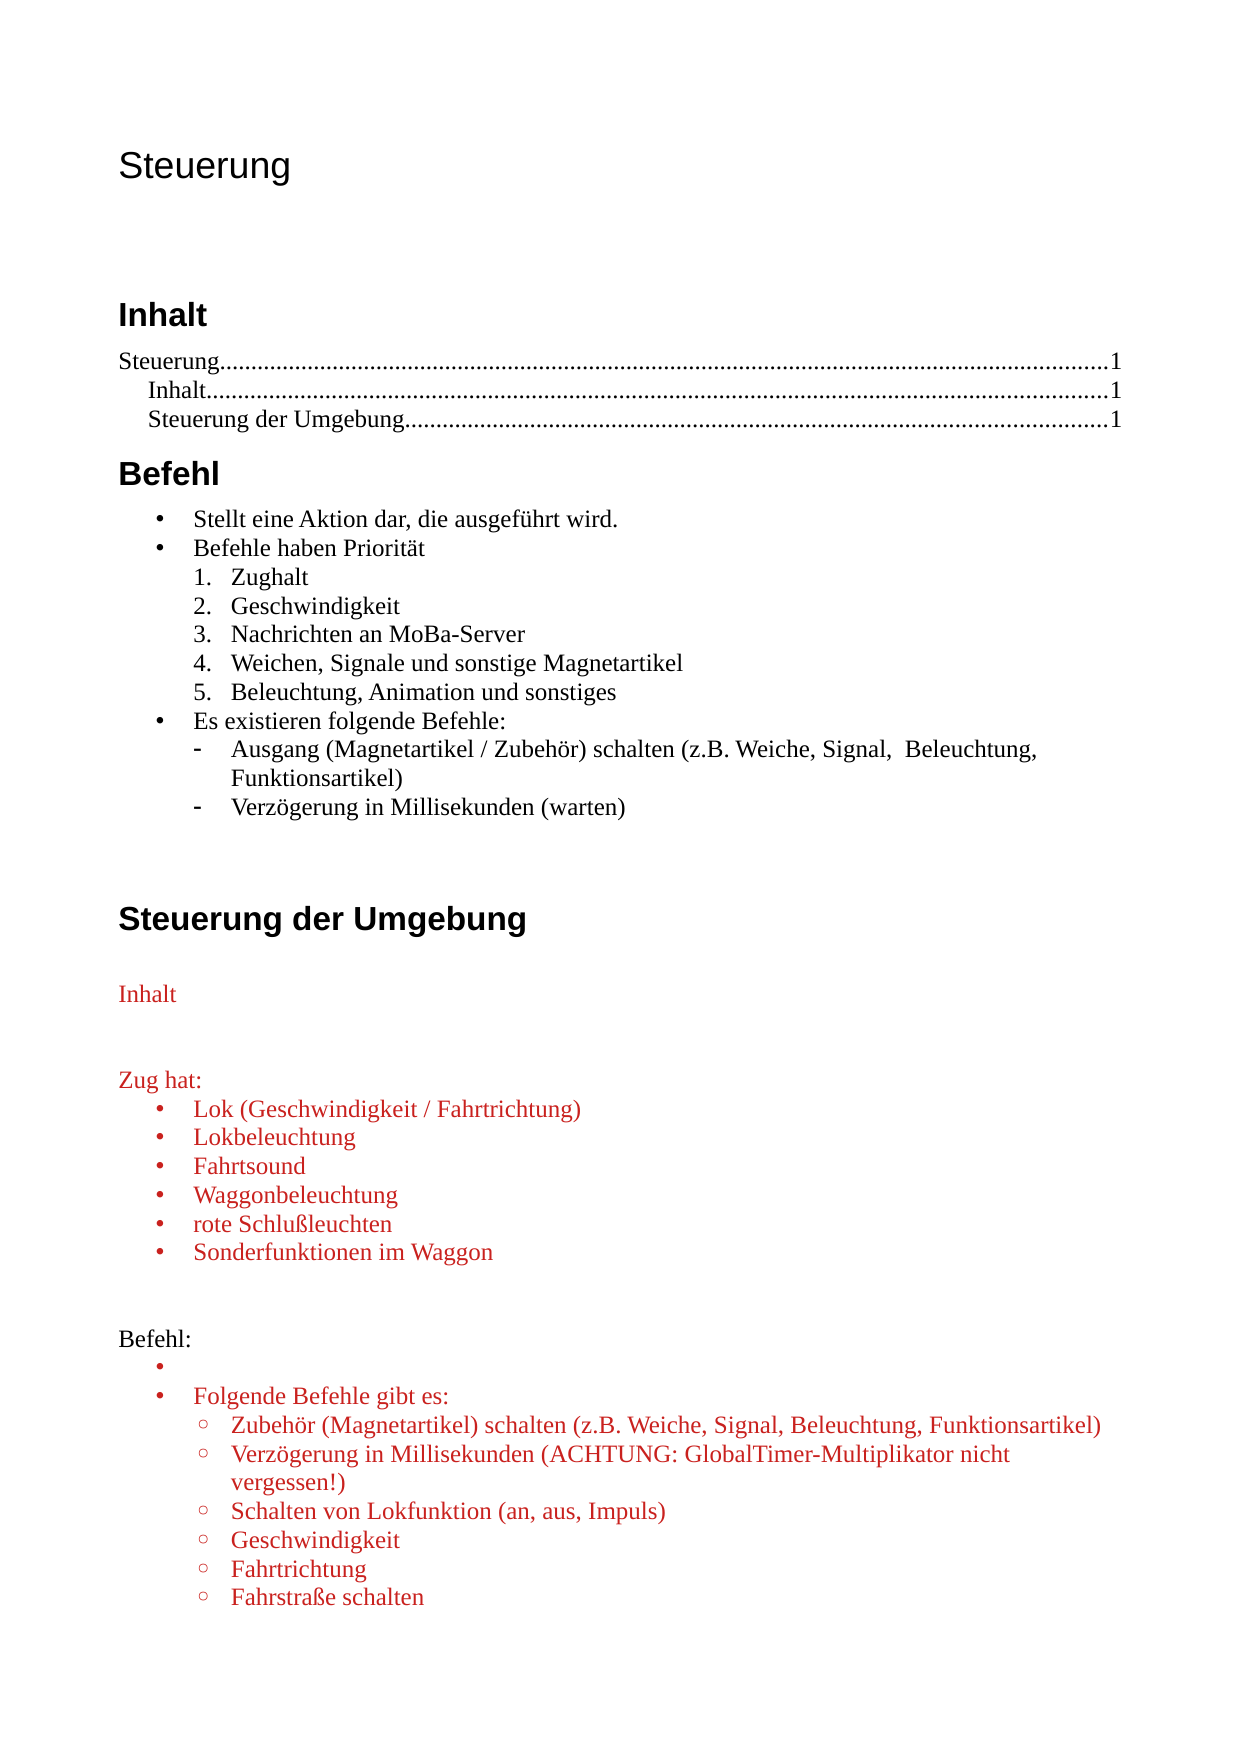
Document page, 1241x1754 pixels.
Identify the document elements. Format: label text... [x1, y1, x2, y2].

text Inhalt 1 [148, 375, 1122, 404]
list Waggonbeleuchtung [156, 1180, 1122, 1209]
list Sonderfunktionen im Waggon [156, 1237, 1122, 1266]
list Befehle haben Priorität [156, 533, 1122, 562]
text Inhalt [118, 979, 1122, 1007]
list Verzögerung in Millisekunden (ACHTUNG: GlobalTimer-Multiplikator nicht vergessen!) [193, 1439, 1122, 1496]
list Verzögerung in Millisekunden (warten) [193, 792, 1122, 821]
text Befehl: [118, 1324, 1122, 1352]
subtitle Befehl [118, 453, 1122, 492]
list Beleuchtung, Animation und sonstiges [193, 677, 1122, 706]
subtitle Steuerung der Umgebung [118, 899, 1122, 937]
list Ausgang (Magnetartikel / Zubehör) schalten (z.B. Weiche, Signal, Beleuchtung, Funktionsartikel) [193, 734, 1122, 792]
subtitle Steuerung [118, 143, 1122, 186]
list Fahrtsound [156, 1151, 1122, 1180]
text Steuerung 1 [118, 346, 1122, 375]
list Weichen, Signale und sonstige Magnetartikel [193, 648, 1122, 677]
list Fahrtrichtung [193, 1554, 1122, 1582]
list Lok (Geschwindigkeit / Fahrtrichtung) [156, 1094, 1122, 1122]
text Steuerung der Umgebung 1 [148, 404, 1122, 433]
list Fahrstraße schalten [193, 1582, 1122, 1611]
list rote Schlußleuchten [156, 1209, 1122, 1237]
subtitle Inhalt [118, 296, 1122, 334]
list Stellt eine Aktion dar, die ausgeführt wird. [156, 504, 1122, 533]
list Geschwindigkeit [193, 1525, 1122, 1554]
list Geschwindigkeit [193, 591, 1122, 619]
list Zughalt [193, 562, 1122, 591]
list Lokbeleuchtung [156, 1122, 1122, 1151]
list Es existieren folgende Befehle: [156, 706, 1122, 734]
list Zubehör (Magnetartikel) schalten (z.B. Weiche, Signal, Beleuchtung, Funktionsartikel) [193, 1410, 1122, 1439]
list Nachrichten an MoBa-Server [193, 619, 1122, 648]
list Folgende Befehle gibt es: [156, 1381, 1122, 1410]
text Zug hat: [118, 1065, 1122, 1094]
list Schalten von Lokfunktion (an, aus, Impuls) [193, 1496, 1122, 1525]
